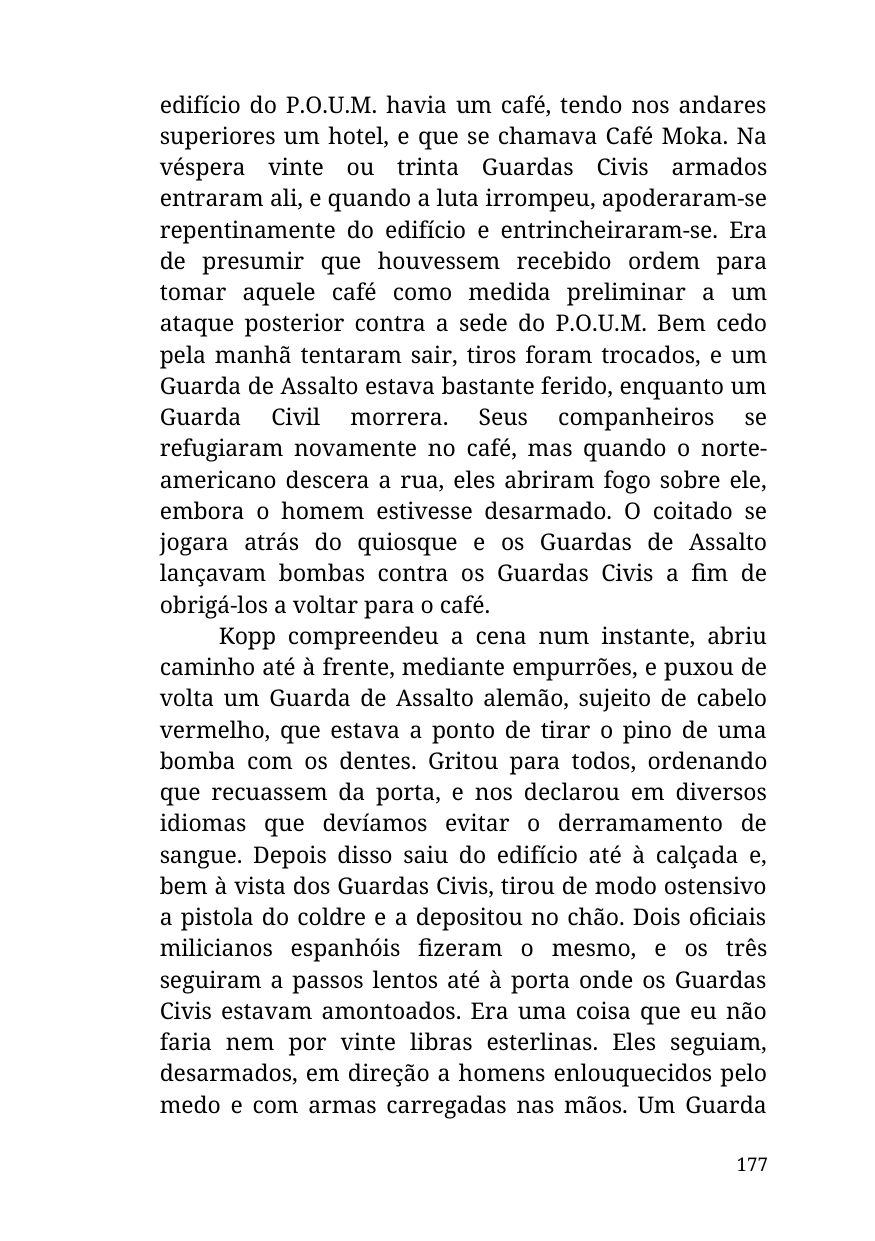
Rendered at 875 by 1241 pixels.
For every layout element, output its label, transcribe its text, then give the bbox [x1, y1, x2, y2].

text Kopp compreendeu a cena num instante, abriu caminho até à frente, mediante empurrões, e puxou de volta um Guarda de Assalto alemão, sujeito de cabelo vermelho, que estava a ponto de tirar o pino de uma bomba com os dentes. Gritou para todos, ordenando que recuassem da porta, e nos declarou em diversos idiomas que devíamos evitar o derramamento de sangue. Depois disso saiu do edifício até à calçada e, bem à vista dos Guardas Civis, tirou de modo ostensivo a pistola do coldre e a depositou no chão. Dois oficiais milicianos espanhóis fizeram o mesmo, e os três seguiram a passos lentos até à porta onde os Guardas Civis estavam amontoados. Era uma coisa que eu não faria nem por vinte libras esterlinas. Eles seguiam, desarmados, em direção a homens enlouquecidos pelo medo e com armas carregadas nas mãos. Um Guarda [159, 620, 768, 1120]
text edifício do P.O.U.M. havia um café, tendo nos andares superiores um hotel, e que se chamava Café Moka. Na véspera vinte ou trinta Guardas Civis armados entraram ali, e quando a luta irrompeu, apoderaram-se repentinamente do edifício e entrincheiraram-se. Era de presumir que houvessem recebido ordem para tomar aquele café como medida preliminar a um ataque posterior contra a sede do P.O.U.M. Bem cedo pela manhã tentaram sair, tiros foram trocados, e um Guarda de Assalto estava bastante ferido, enquanto um Guarda Civil morrera. Seus companheiros se refugiaram novamente no café, mas quando o norte-americano descera a rua, eles abriram fogo sobre ele, embora o homem estivesse desarmado. O coitado se jogara atrás do quiosque e os Guardas de Assalto lançavam bombas contra os Guardas Civis a fim de obrigá-los a voltar para o café. [159, 88, 768, 620]
